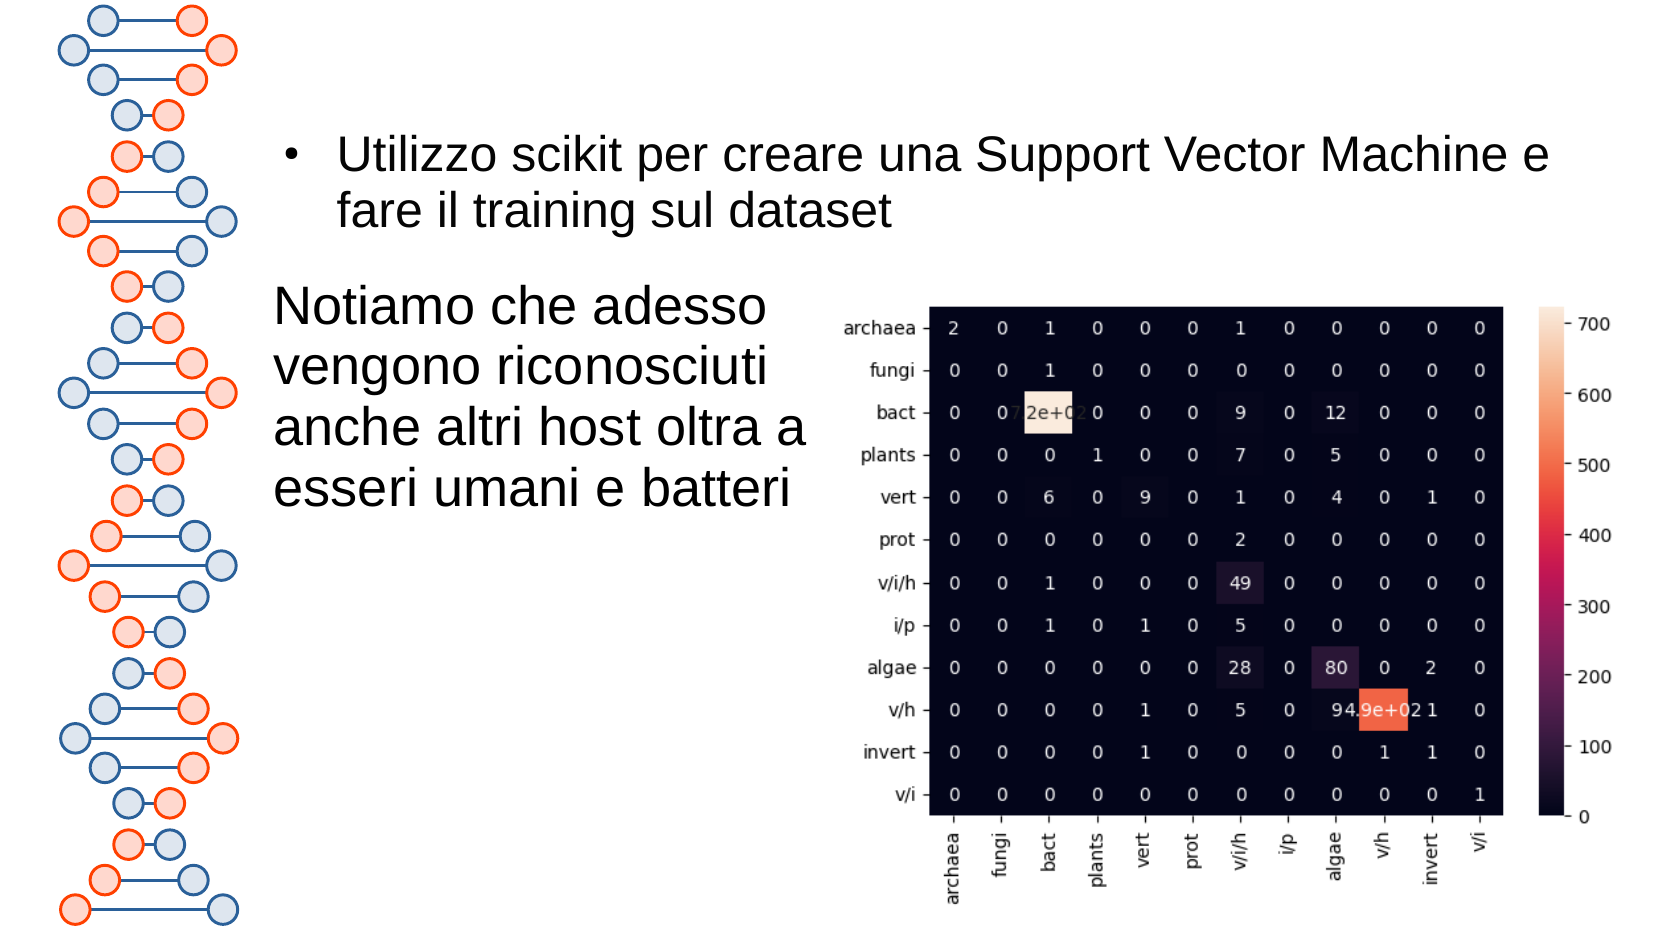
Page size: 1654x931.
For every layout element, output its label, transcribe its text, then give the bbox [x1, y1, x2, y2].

list Utilizzo scikit per creare una Support Vector Machine e fare il training sul dataset [265, 126, 1595, 295]
picture [829, 295, 1625, 916]
text_box Notiamo che adesso vengono riconosciuti anche altri host oltra a esseri umani e batteri [258, 268, 857, 709]
